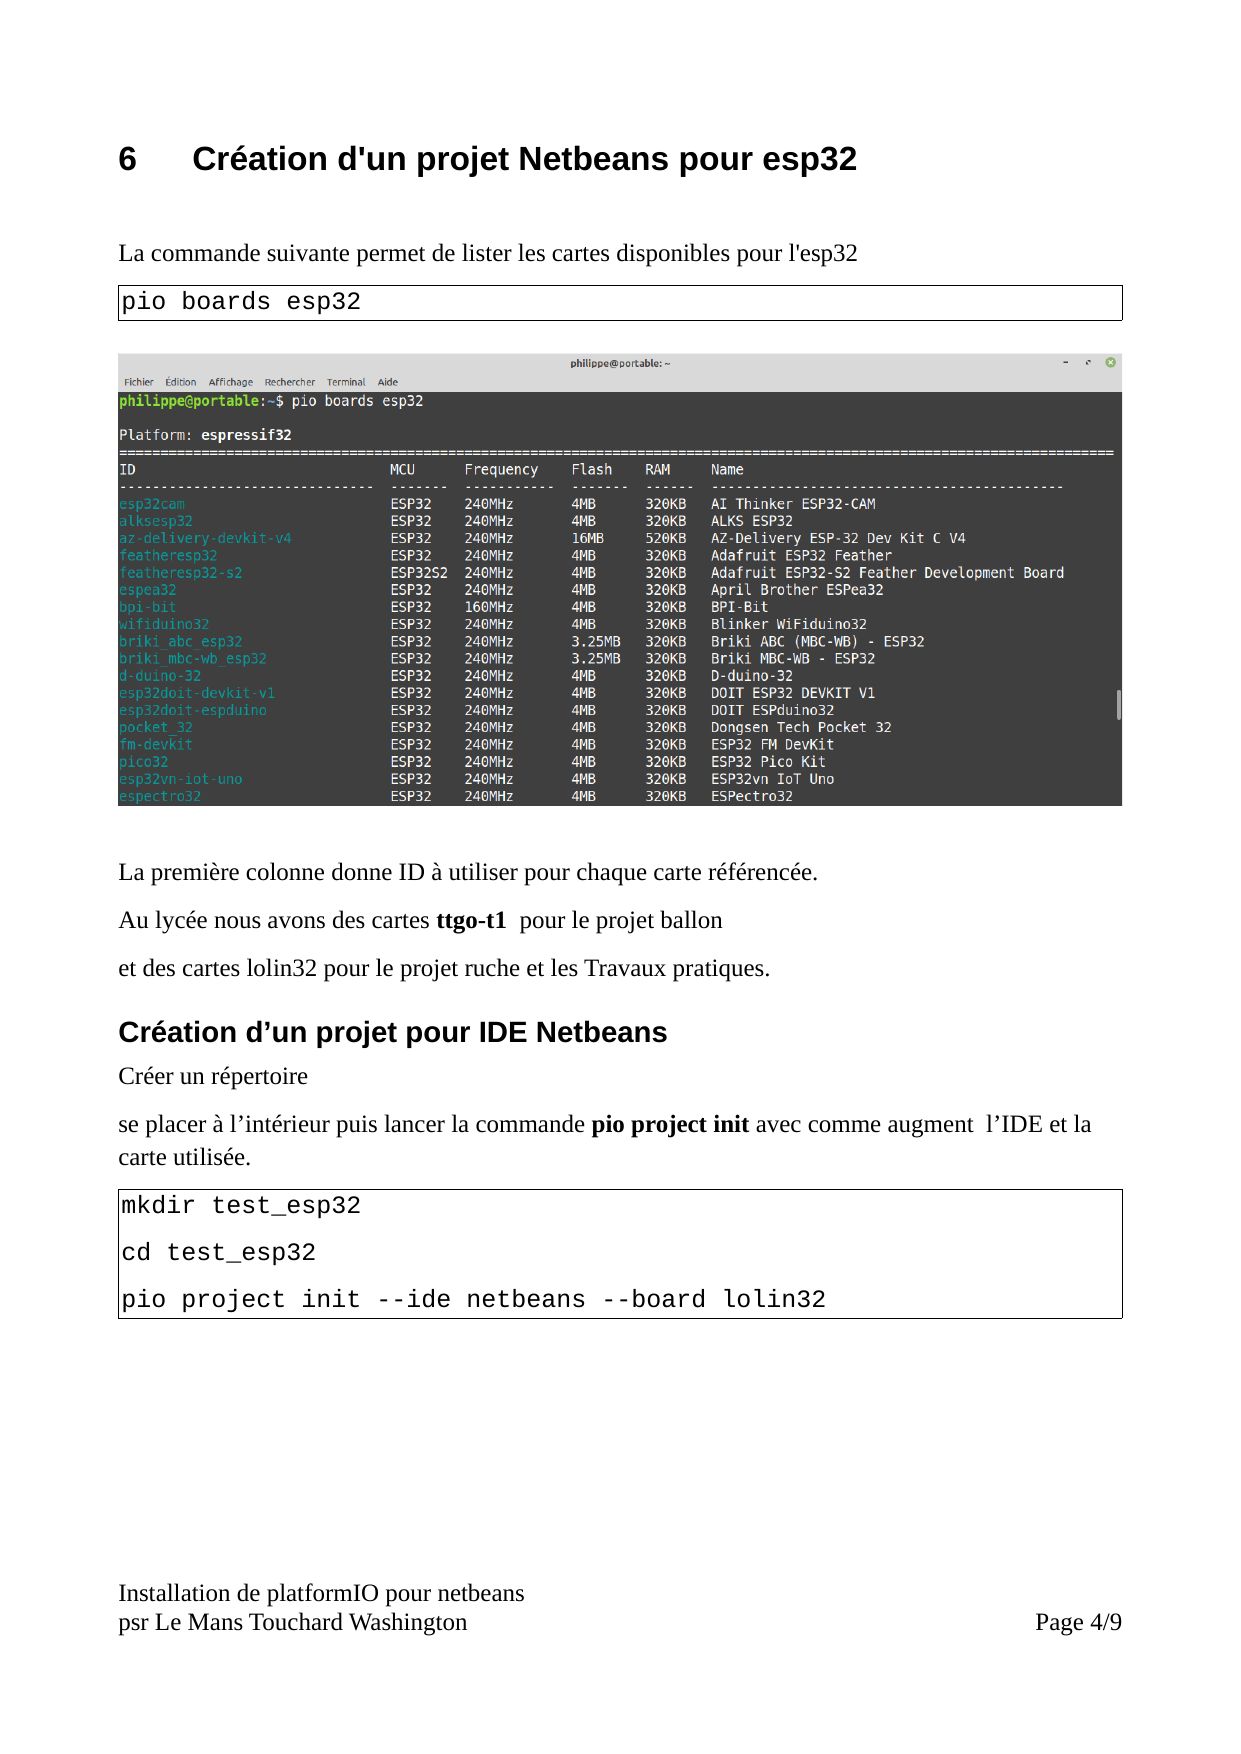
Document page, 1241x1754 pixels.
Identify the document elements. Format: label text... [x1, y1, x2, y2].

text La première colonne donne ID à utiliser pour chaque carte référencée. [118, 857, 1122, 886]
text mkdir test_esp32 [119, 1190, 1122, 1221]
text La commande suivante permet de lister les cartes disponibles pour l'esp32 [118, 238, 1122, 266]
subtitle Création d’un projet pour IDE Netbeans [118, 1015, 1122, 1048]
text pio project init --ide netbeans --board lolin32 [119, 1283, 1122, 1318]
picture [118, 353, 1123, 806]
subtitle Création d'un projet Netbeans pour esp32 [118, 139, 1122, 178]
text cd test_esp32 [119, 1236, 1122, 1268]
text pio boards esp32 [119, 286, 1122, 320]
text Au lycée nous avons des cartes ttgo-t1 pour le projet ballon [118, 905, 1122, 934]
text et des cartes lolin32 pour le projet ruche et les Travaux pratiques. [118, 953, 1122, 981]
text se placer à l’intérieur puis lancer la commande pio project init avec comme augment l’IDE et la carte utilisée. [118, 1109, 1122, 1170]
text Créer un répertoire [118, 1061, 1122, 1090]
